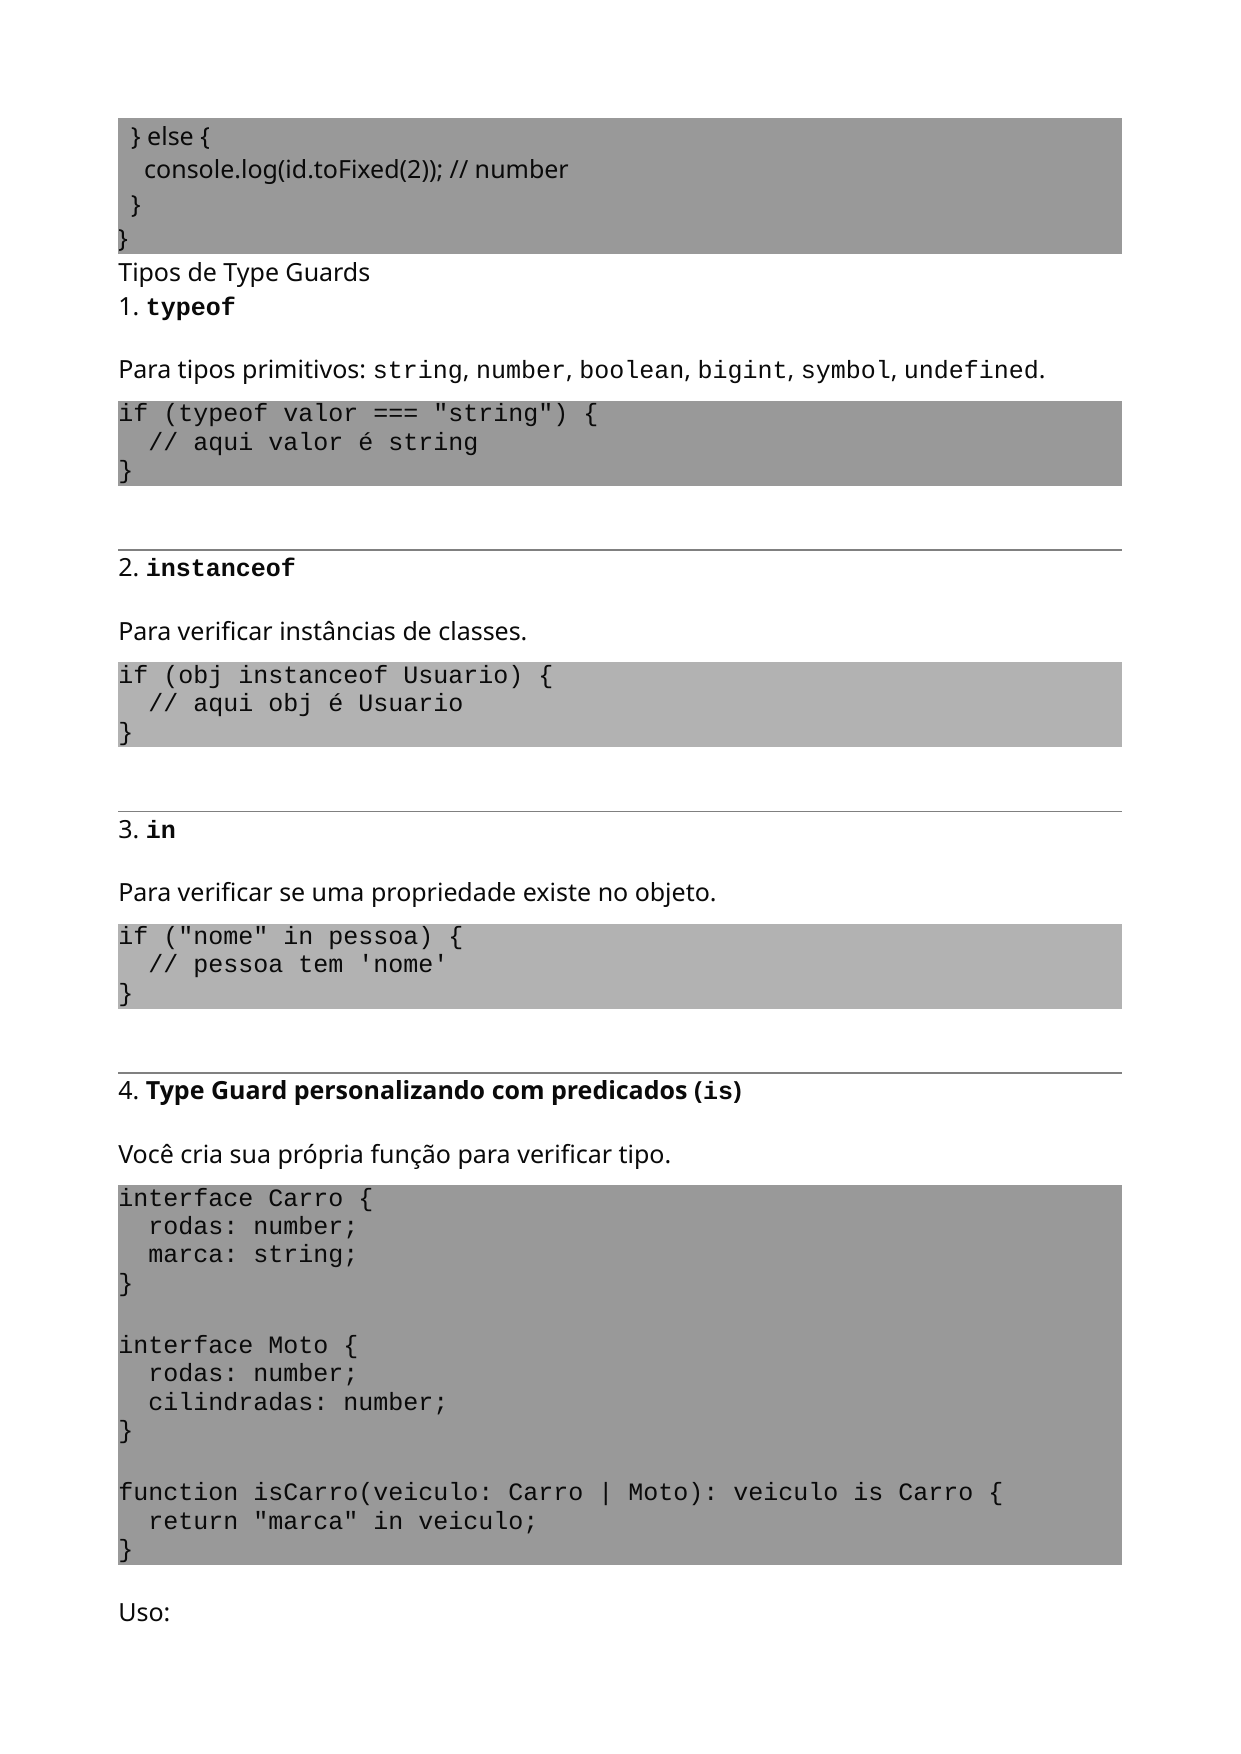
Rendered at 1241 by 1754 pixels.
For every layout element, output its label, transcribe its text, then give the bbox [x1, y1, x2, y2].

text interface Carro { [118, 1185, 1122, 1213]
text if (typeof valor === "string") { [118, 401, 1122, 429]
text // pessoa tem 'nome' [118, 952, 1122, 980]
subtitle Tipos de Type Guards [118, 254, 1122, 288]
text Você cria sua própria função para verificar tipo. [118, 1136, 1122, 1171]
text return "marca" in veiculo; [118, 1508, 1122, 1537]
text if (obj instanceof Usuario) { [118, 662, 1122, 691]
text rodas: number; [118, 1361, 1122, 1389]
text marca: string; [118, 1242, 1122, 1270]
text } [118, 186, 1122, 220]
text Para verificar se uma propriedade existe no objeto. [118, 875, 1122, 909]
text } else { [118, 118, 1122, 152]
text } [118, 1270, 1122, 1298]
subtitle 2. instanceof [118, 551, 1122, 584]
subtitle 3. in [118, 812, 1122, 846]
text } [118, 980, 1122, 1009]
subtitle 4. Type Guard personalizando com predicados (is) [118, 1074, 1122, 1107]
text Para verificar instâncias de classes. [118, 614, 1122, 648]
text } [118, 220, 1122, 254]
text // aqui obj é Usuario [118, 691, 1122, 719]
text if ("nome" in pessoa) { [118, 924, 1122, 952]
text Para tipos primitivos: string, number, boolean, bigint, symbol, undefined. [118, 352, 1122, 386]
text cilindradas: number; [118, 1389, 1122, 1417]
text } [118, 719, 1122, 747]
text interface Moto { [118, 1332, 1122, 1361]
text Uso: [118, 1594, 1122, 1628]
text rodas: number; [118, 1213, 1122, 1242]
text function isCarro(veiculo: Carro | Moto): veiculo is Carro { [118, 1480, 1122, 1508]
text // aqui valor é string [118, 429, 1122, 458]
text console.log(id.toFixed(2)); // number [118, 152, 1122, 186]
subtitle 1. typeof [118, 288, 1122, 323]
text } [118, 1417, 1122, 1446]
text } [118, 1537, 1122, 1565]
text } [118, 458, 1122, 486]
